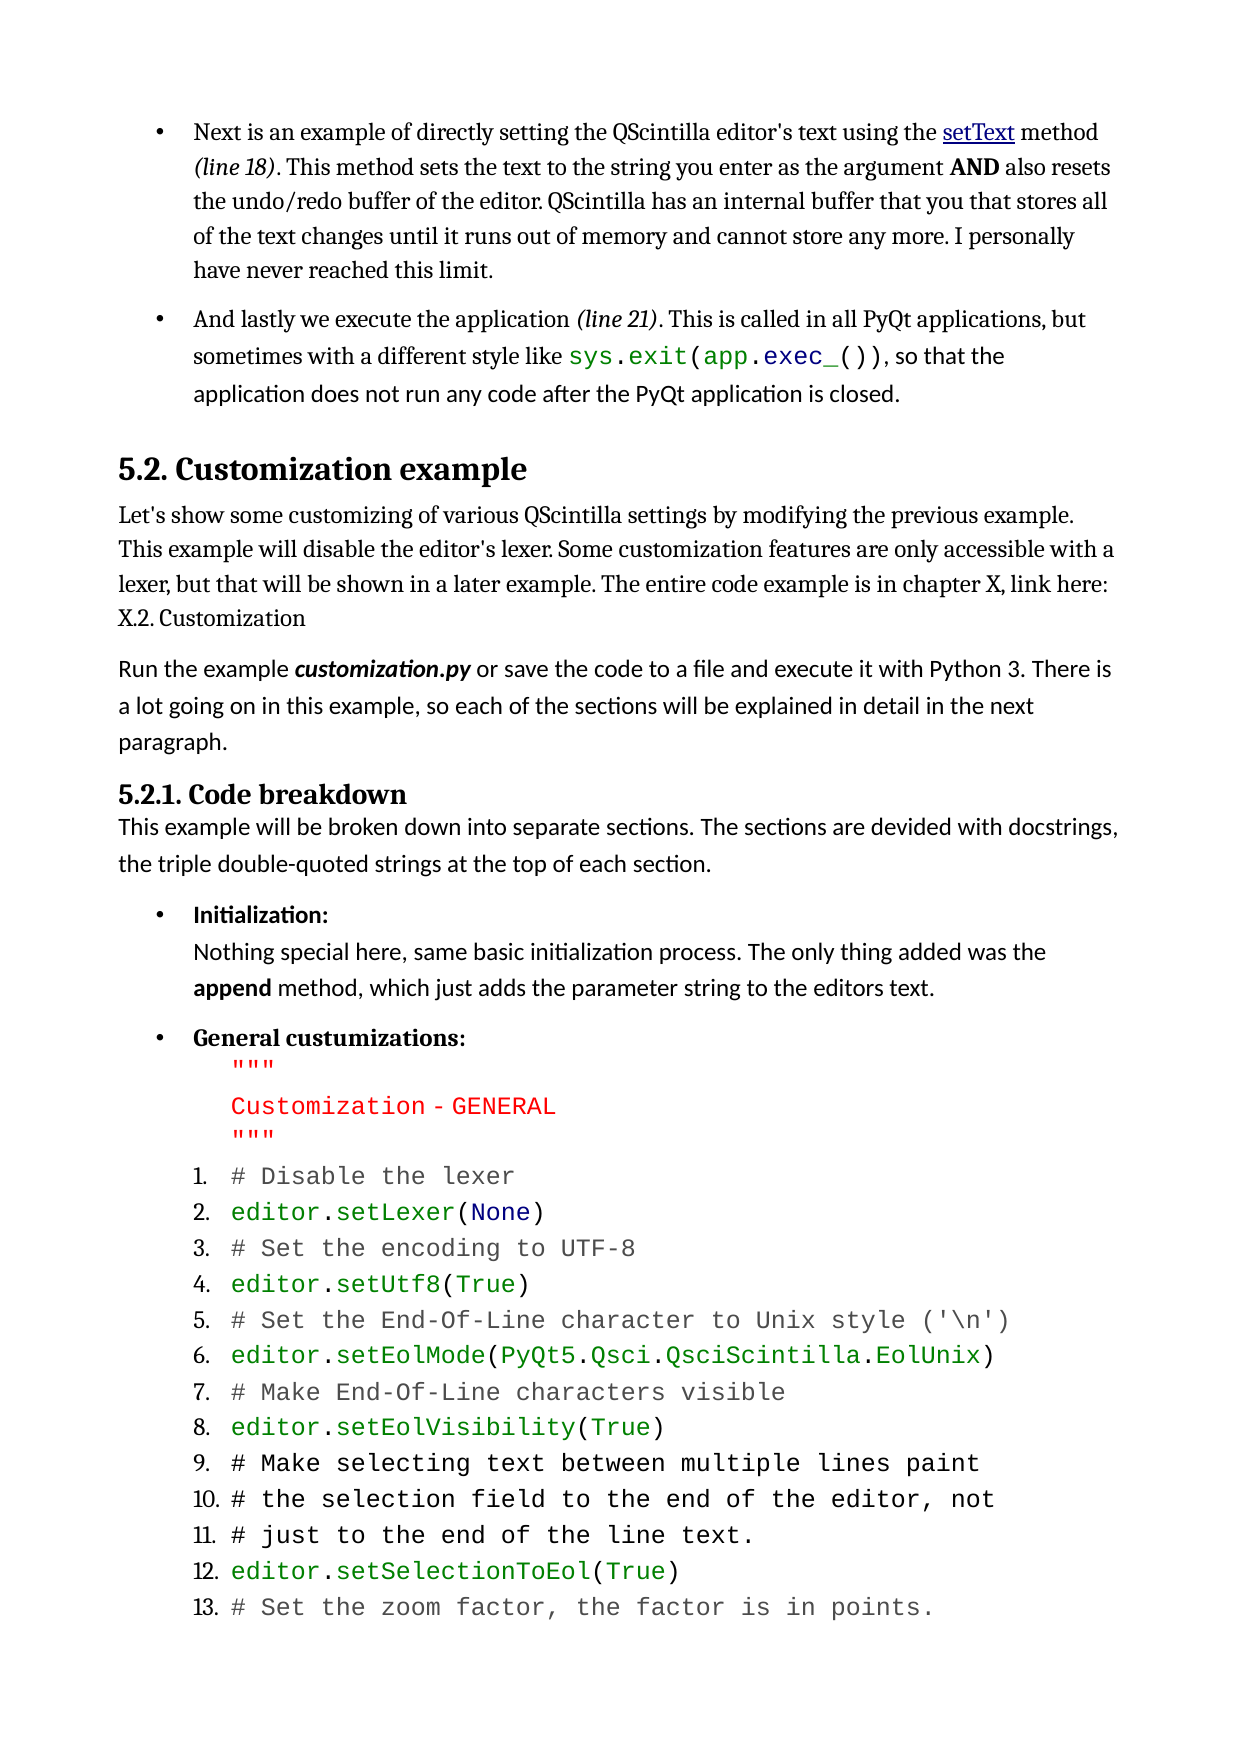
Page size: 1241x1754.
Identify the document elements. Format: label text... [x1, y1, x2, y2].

list Initialization: Nothing special here, same basic initialization process. The only thing added was the append method, which just adds the parameter string to the editors text. [156, 899, 1122, 1003]
list # Set the End-Of-Line character to Unix style ('\n') [193, 1306, 1122, 1336]
list And lastly we execute the application (line 21). This is called in all PyQt applications, but sometimes with a different style like sys.exit(app.exec_()), so that the application does not run any code after the PyQt application is closed. [156, 305, 1122, 408]
list editor.setEolMode(PyQt5.Qsci.QsciScintilla.EolUnix) [193, 1341, 1122, 1371]
list # Disable the lexer [193, 1162, 1122, 1192]
subtitle 5.2. Customization example [118, 450, 1122, 488]
list # just to the end of the line text. [193, 1521, 1122, 1551]
list """ [193, 1058, 1122, 1086]
subtitle 5.2.1. Code breakdown [118, 778, 1122, 811]
list # the selection field to the end of the editor, not [193, 1485, 1122, 1515]
list # Set the encoding to UTF-8 [193, 1234, 1122, 1264]
list editor.setUtf8(True) [193, 1269, 1122, 1299]
list editor.setEolVisibility(True) [193, 1413, 1122, 1443]
list editor.setLexer(None) [193, 1198, 1122, 1228]
list General custumizations: [156, 1023, 1122, 1052]
list # Set the zoom factor, the factor is in points. [193, 1593, 1122, 1623]
list """ [193, 1128, 1122, 1156]
list Customization - GENERAL [193, 1092, 1122, 1122]
list # Make End-Of-Line characters visible [193, 1377, 1122, 1407]
text This example will be broken down into separate sections. The sections are devided with docstrings, the triple double-quoted strings at the top of each section. [118, 811, 1122, 878]
list editor.setSelectionToEol(True) [193, 1557, 1122, 1587]
text Run the example customization.py or save the code to a file and execute it with Python 3. There is a lot going on in this example, so each of the sections will be explained in detail in the next paragraph. [118, 653, 1122, 757]
list # Make selecting text between multiple lines paint [193, 1449, 1122, 1479]
list Next is an example of directly setting the QScintilla editor's text using the setText method (line 18). This method sets the text to the string you enter as the argument AND also resets the undo/redo buffer of the editor. QScintilla has an internal buffer that you that stores all of the text changes until it runs out of memory and cannot store any more. I personally have never reached this limit. [156, 118, 1122, 285]
text Let's show some customizing of various QScintilla settings by modifying the previous example. This example will disable the editor's lexer. Some customization features are only accessible with a lexer, but that will be shown in a later example. The entire code example is in chapter X, link here: X.2. Customization [118, 501, 1122, 633]
